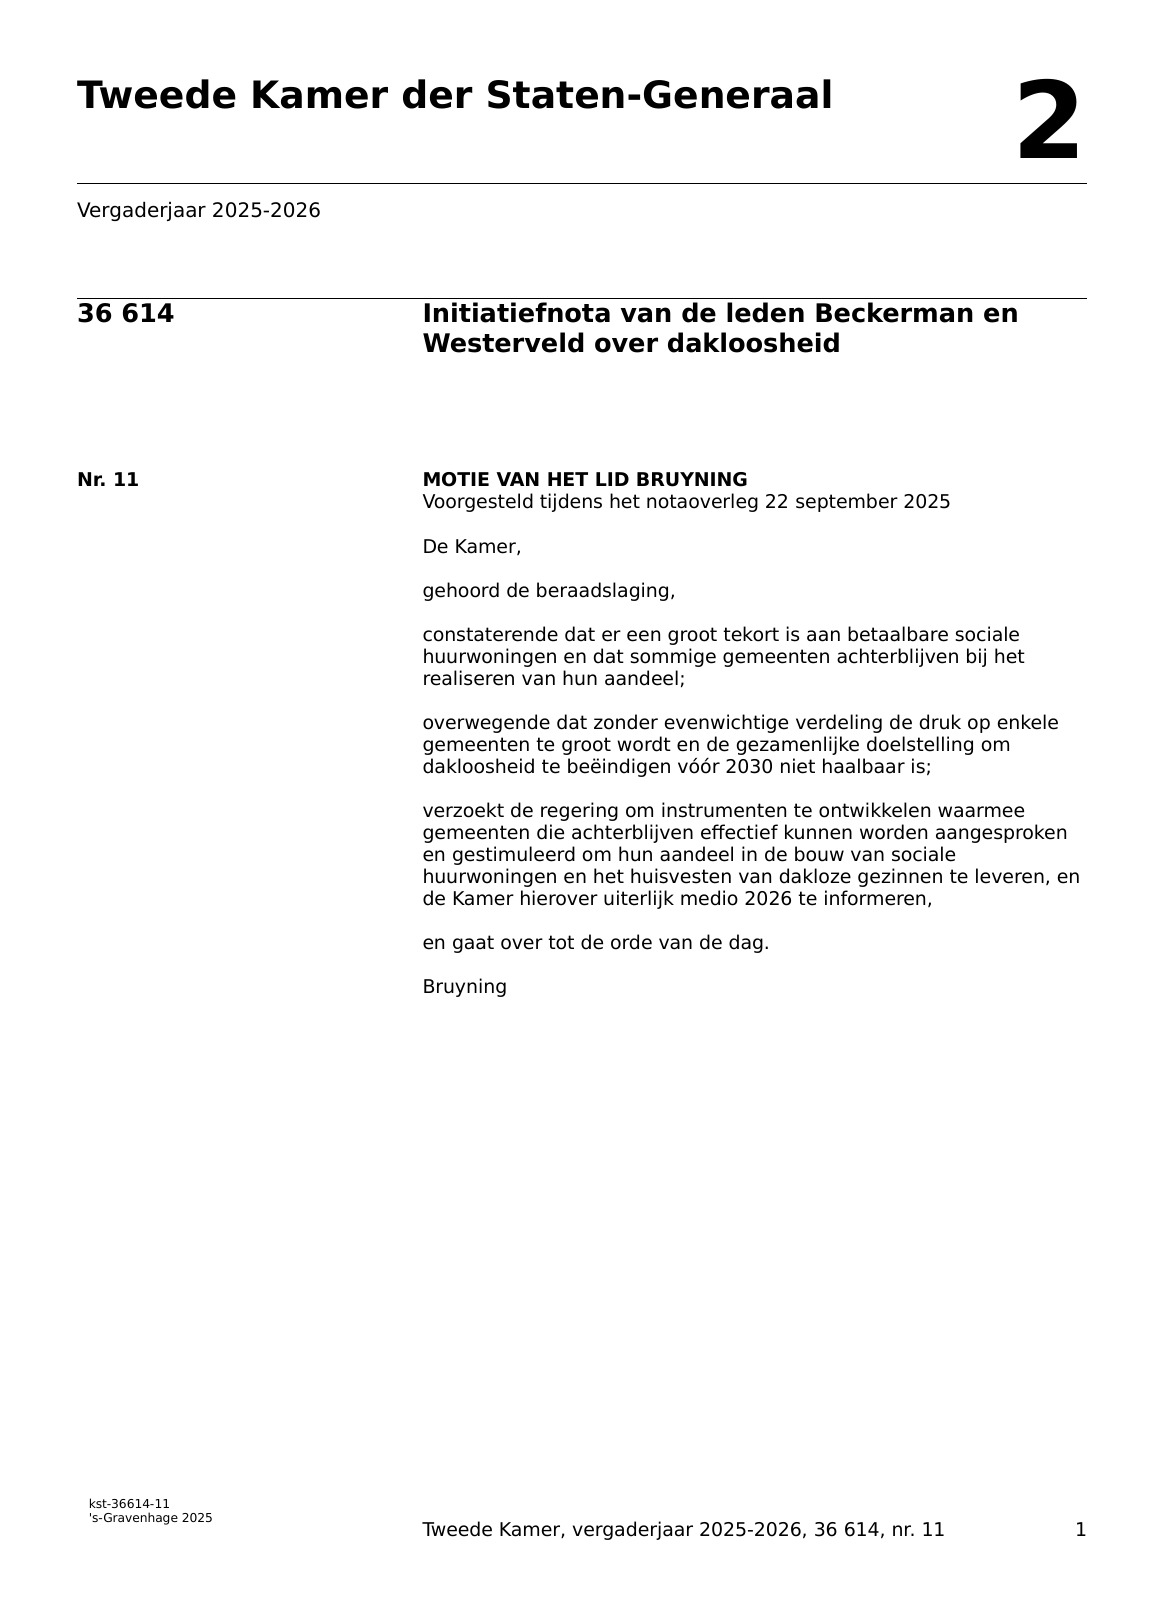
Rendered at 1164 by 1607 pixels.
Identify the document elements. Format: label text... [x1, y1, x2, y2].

text constaterende dat er een groot tekort is aan betaalbare sociale huurwoningen en dat sommige gemeenten achterblijven bij het realiseren van hun aandeel; [422, 624, 1087, 690]
table_cell Vergaderjaar 2025-2026 [77, 184, 1087, 298]
text verzoekt de regering om instrumenten te ontwikkelen waarmee gemeenten die achterblijven effectief kunnen worden aangesproken en gestimuleerd om hun aandeel in de bouw van sociale huurwoningen en het huisvesten van dakloze gezinnen te leveren, en de Kamer hierover uiterlijk medio 2026 te informeren, [422, 800, 1087, 910]
text gehoord de beraadslaging, [422, 580, 1087, 602]
table_header 2 [886, 59, 1087, 183]
text De Kamer, [422, 536, 1087, 557]
text overwegende dat zonder evenwichtige verdeling de druk op enkele gemeenten te groot wordt en de gezamenlijke doelstelling om dakloosheid te beëindigen vóór 2030 niet haalbaar is; [422, 712, 1087, 778]
text 's-Gravenhage 2025 [88, 1511, 323, 1525]
text kst-36614-11 [88, 1497, 323, 1511]
text en gaat over tot de orde van de dag. [422, 932, 1087, 954]
subtitle Nr. 11 MOTIE VAN HET LID BRUYNING [77, 469, 1087, 491]
subtitle 36 614 Initiatiefnota van de leden Beckerman en Westerveld over dakloosheid [77, 299, 1087, 358]
text Bruyning [422, 976, 1087, 998]
text Voorgesteld tijdens het notaoverleg 22 september 2025 [422, 491, 1087, 513]
table_header Tweede Kamer der Staten-Generaal [77, 59, 886, 183]
